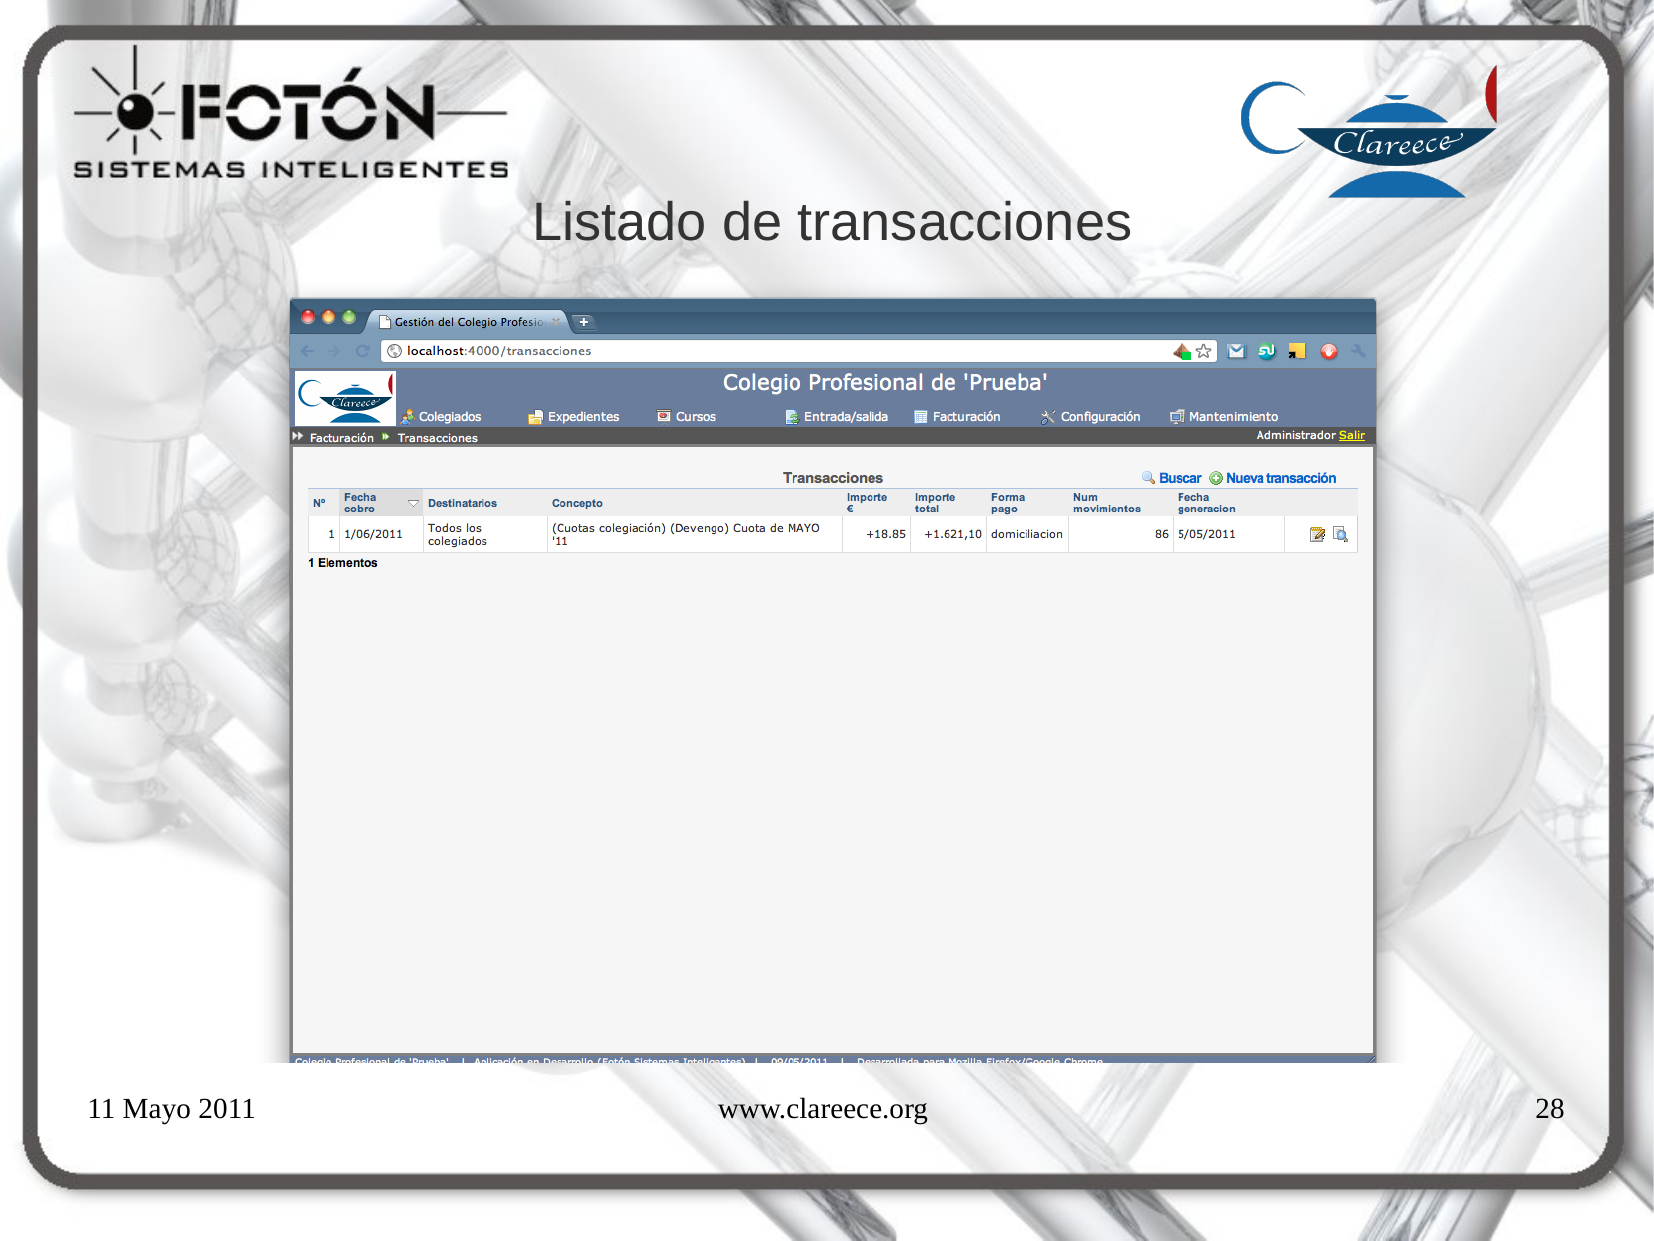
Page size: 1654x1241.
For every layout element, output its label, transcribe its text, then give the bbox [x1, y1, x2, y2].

title Listado de transacciones [88, 177, 1577, 266]
picture [0, 0, 1654, 1241]
